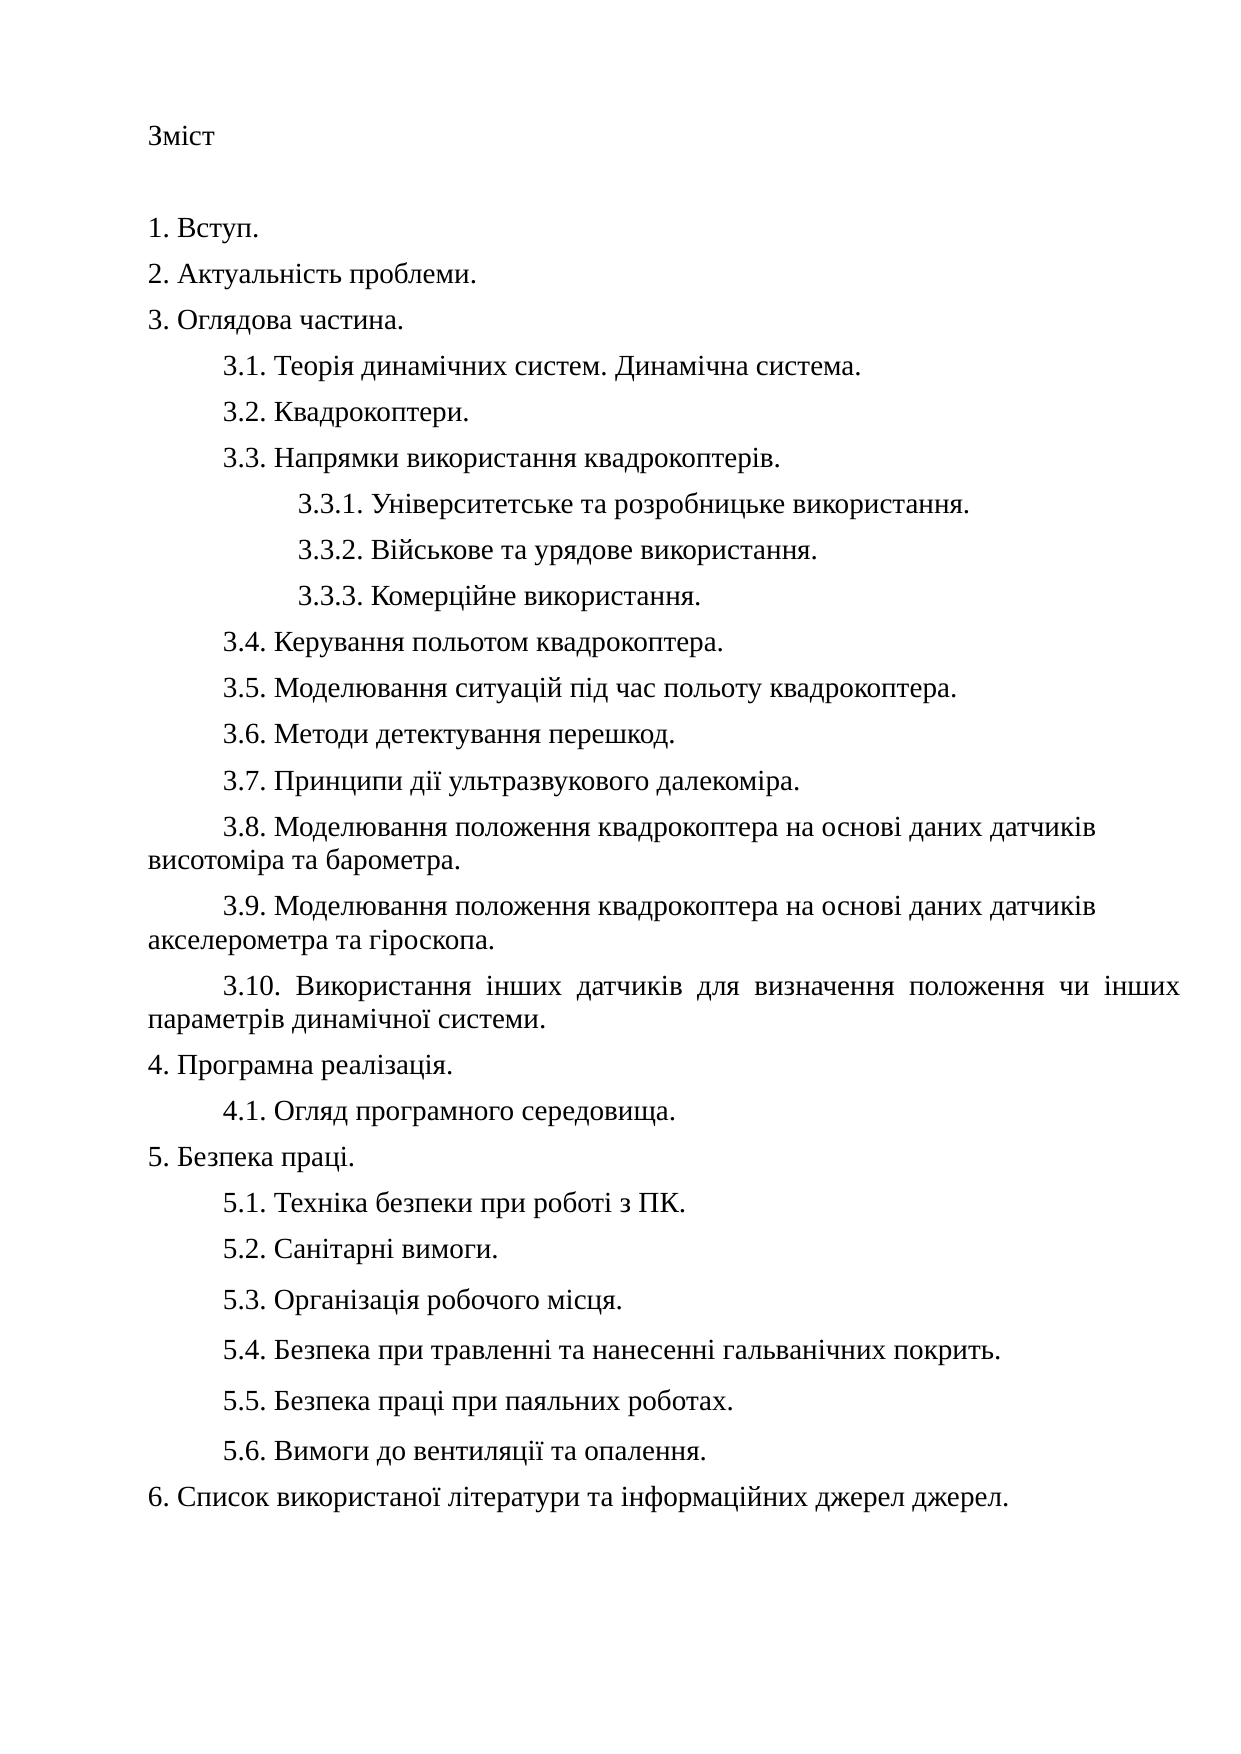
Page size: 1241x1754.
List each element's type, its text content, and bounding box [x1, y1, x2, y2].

text 5.4. Безпека при травленні та нанесенні гальванічних покрить. [148, 1332, 1181, 1366]
text 5.6. Вимоги до вентиляції та опалення. [148, 1433, 1181, 1466]
text 3.4. Керування польотом квадрокоптера. [148, 624, 1181, 658]
text 5.2. Санітарні вимоги. [148, 1232, 1181, 1265]
text 3.9. Моделювання положення квадрокоптера на основі даних датчиків акселерометра та гіроскопа. [148, 888, 1181, 955]
text 3.10. Використання інших датчиків для визначення положення чи інших параметрів динамічної системи. [148, 968, 1181, 1035]
text 3.3.1. Університетське та розробницьке використання. [148, 486, 1181, 520]
text 5. Безпека праці. [148, 1139, 1181, 1173]
text 3.6. Методи детектування перешкод. [148, 717, 1181, 750]
text 3.3. Напрямки використання квадрокоптерів. [148, 440, 1181, 474]
text 1. Вступ. [148, 210, 1181, 244]
text 5.1. Техніка безпеки при роботі з ПК. [148, 1186, 1181, 1219]
text 3. Оглядова частина. [148, 302, 1181, 336]
text 3.3.3. Комерційне використання. [148, 578, 1181, 612]
text 3.1. Теорія динамічних систем. Динамічна система. [148, 348, 1181, 382]
text 4. Програмна реалізація. [148, 1047, 1181, 1081]
text 5.3. Організація робочого місця. [148, 1282, 1181, 1316]
text 3.2. Квадрокоптери. [148, 394, 1181, 428]
text 3.8. Моделювання положення квадрокоптера на основі даних датчиків висотоміра та барометра. [148, 809, 1181, 876]
text 3.3.2. Військове та урядове використання. [148, 532, 1181, 566]
text 4.1. Огляд програмного середовища. [148, 1093, 1181, 1127]
text 3.7. Принципи дії ультразвукового далекоміра. [148, 763, 1181, 796]
text 6. Список використаної літератури та інформаційних джерел джерел. [148, 1479, 1181, 1512]
text 2. Актуальність проблеми. [148, 256, 1181, 290]
text Зміст [148, 118, 1181, 152]
text 3.5. Моделювання ситуацій під час польоту квадрокоптера. [148, 671, 1181, 704]
text 5.5. Безпека праці при паяльних роботах. [148, 1383, 1181, 1416]
